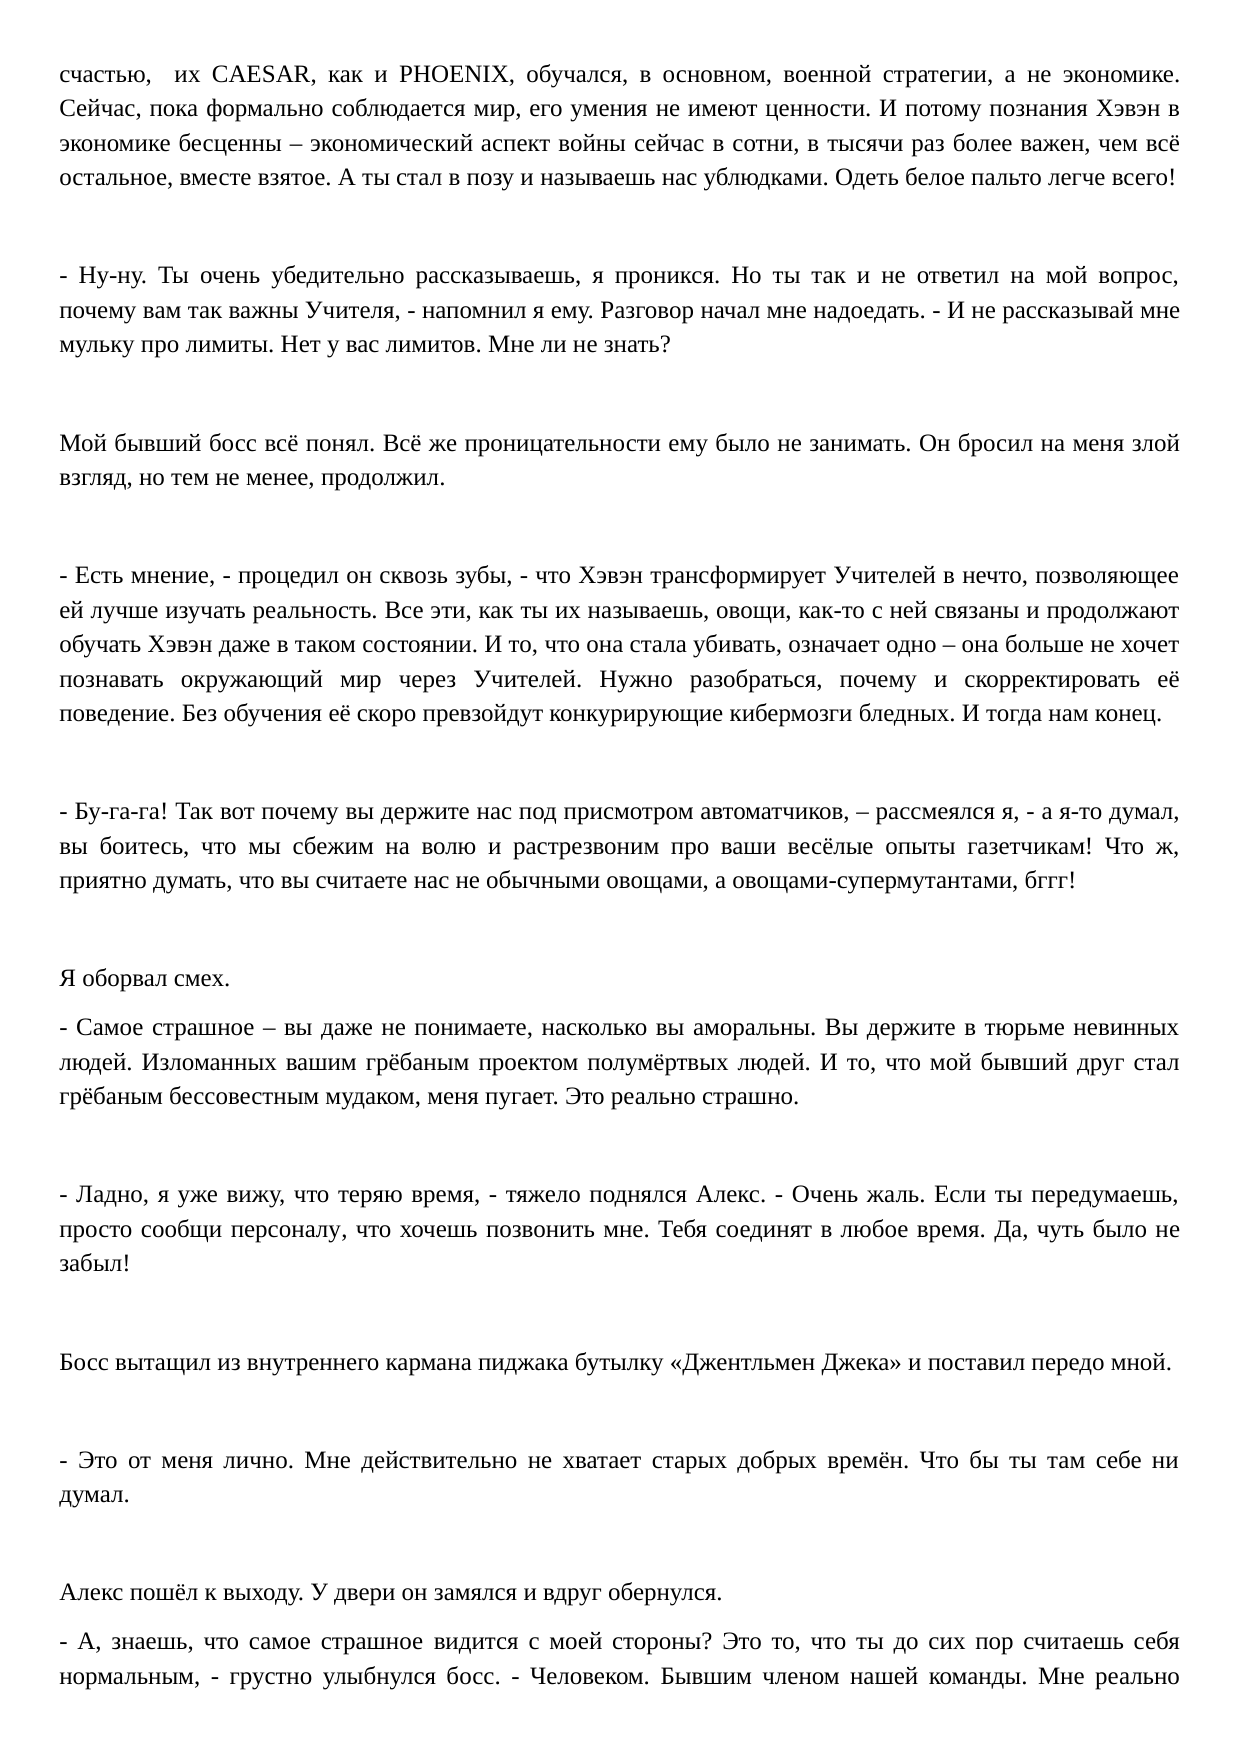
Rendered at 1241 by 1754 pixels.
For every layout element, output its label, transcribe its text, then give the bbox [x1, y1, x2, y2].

text счастью, их CAESAR, как и PHOENIX, обучался, в основном, военной стратегии, а не экономике. Сейчас, пока формально соблюдается мир, его умения не имеют ценности. И потому познания Хэвэн в экономике бесценны – экономический аспект войны сейчас в сотни, в тысячи раз более важен, чем всё остальное, вместе взятое. А ты стал в позу и называешь нас ублюдками. Одеть белое пальто легче всего! [59, 59, 1181, 191]
text - Ладно, я уже вижу, что теряю время, - тяжело поднялся Алекс. - Очень жаль. Если ты передумаешь, просто сообщи персоналу, что хочешь позвонить мне. Тебя соединят в любое время. Да, чуть было не забыл! [59, 1179, 1181, 1277]
text - А, знаешь, что самое страшное видится с моей стороны? Это то, что ты до сих пор считаешь себя нормальным, - грустно улыбнулся босс. - Человеком. Бывшим членом нашей команды. Мне реально [59, 1626, 1181, 1690]
text - Самое страшное – вы даже не понимаете, насколько вы аморальны. Вы держите в тюрьме невинных людей. Изломанных вашим грёбаным проектом полумёртвых людей. И то, что мой бывший друг стал грёбаным бессовестным мудаком, меня пугает. Это реально страшно. [59, 1012, 1181, 1110]
text - Бу-га-га! Так вот почему вы держите нас под присмотром автоматчиков, – рассмеялся я, - а я-то думал, вы боитесь, что мы сбежим на волю и растрезвоним про ваши весёлые опыты газетчикам! Что ж, приятно думать, что вы считаете нас не обычными овощами, а овощами-супермутантами, бггг! [59, 796, 1181, 894]
text - Это от меня лично. Мне действительно не хватает старых добрых времён. Что бы ты там себе ни думал. [59, 1445, 1181, 1508]
text Алекс пошёл к выходу. У двери он замялся и вдруг обернулся. [59, 1577, 1181, 1606]
text - Ну-ну. Ты очень убедительно рассказываешь, я проникся. Но ты так и не ответил на мой вопрос, почему вам так важны Учителя, - напомнил я ему. Разговор начал мне надоедать. - И не рассказывай мне мульку про лимиты. Нет у вас лимитов. Мне ли не знать? [59, 261, 1181, 358]
text Босс вытащил из внутреннего кармана пиджака бутылку «Джентльмен Джека» и поставил передо мной. [59, 1347, 1181, 1375]
text Я оборвал смех. [59, 963, 1181, 992]
text - Есть мнение, - процедил он сквозь зубы, - что Хэвэн трансформирует Учителей в нечто, позволяющее ей лучше изучать реальность. Все эти, как ты их называешь, овощи, как-то с ней связаны и продолжают обучать Хэвэн даже в таком состоянии. И то, что она стала убивать, означает одно – она больше не хочет познавать окружающий мир через Учителей. Нужно разобраться, почему и скорректировать её поведение. Без обучения её скоро превзойдут конкурирующие кибермозги бледных. И тогда нам конец. [59, 560, 1181, 727]
text Мой бывший босс всё понял. Всё же проницательности ему было не занимать. Он бросил на меня злой взгляд, но тем не менее, продолжил. [59, 428, 1181, 491]
